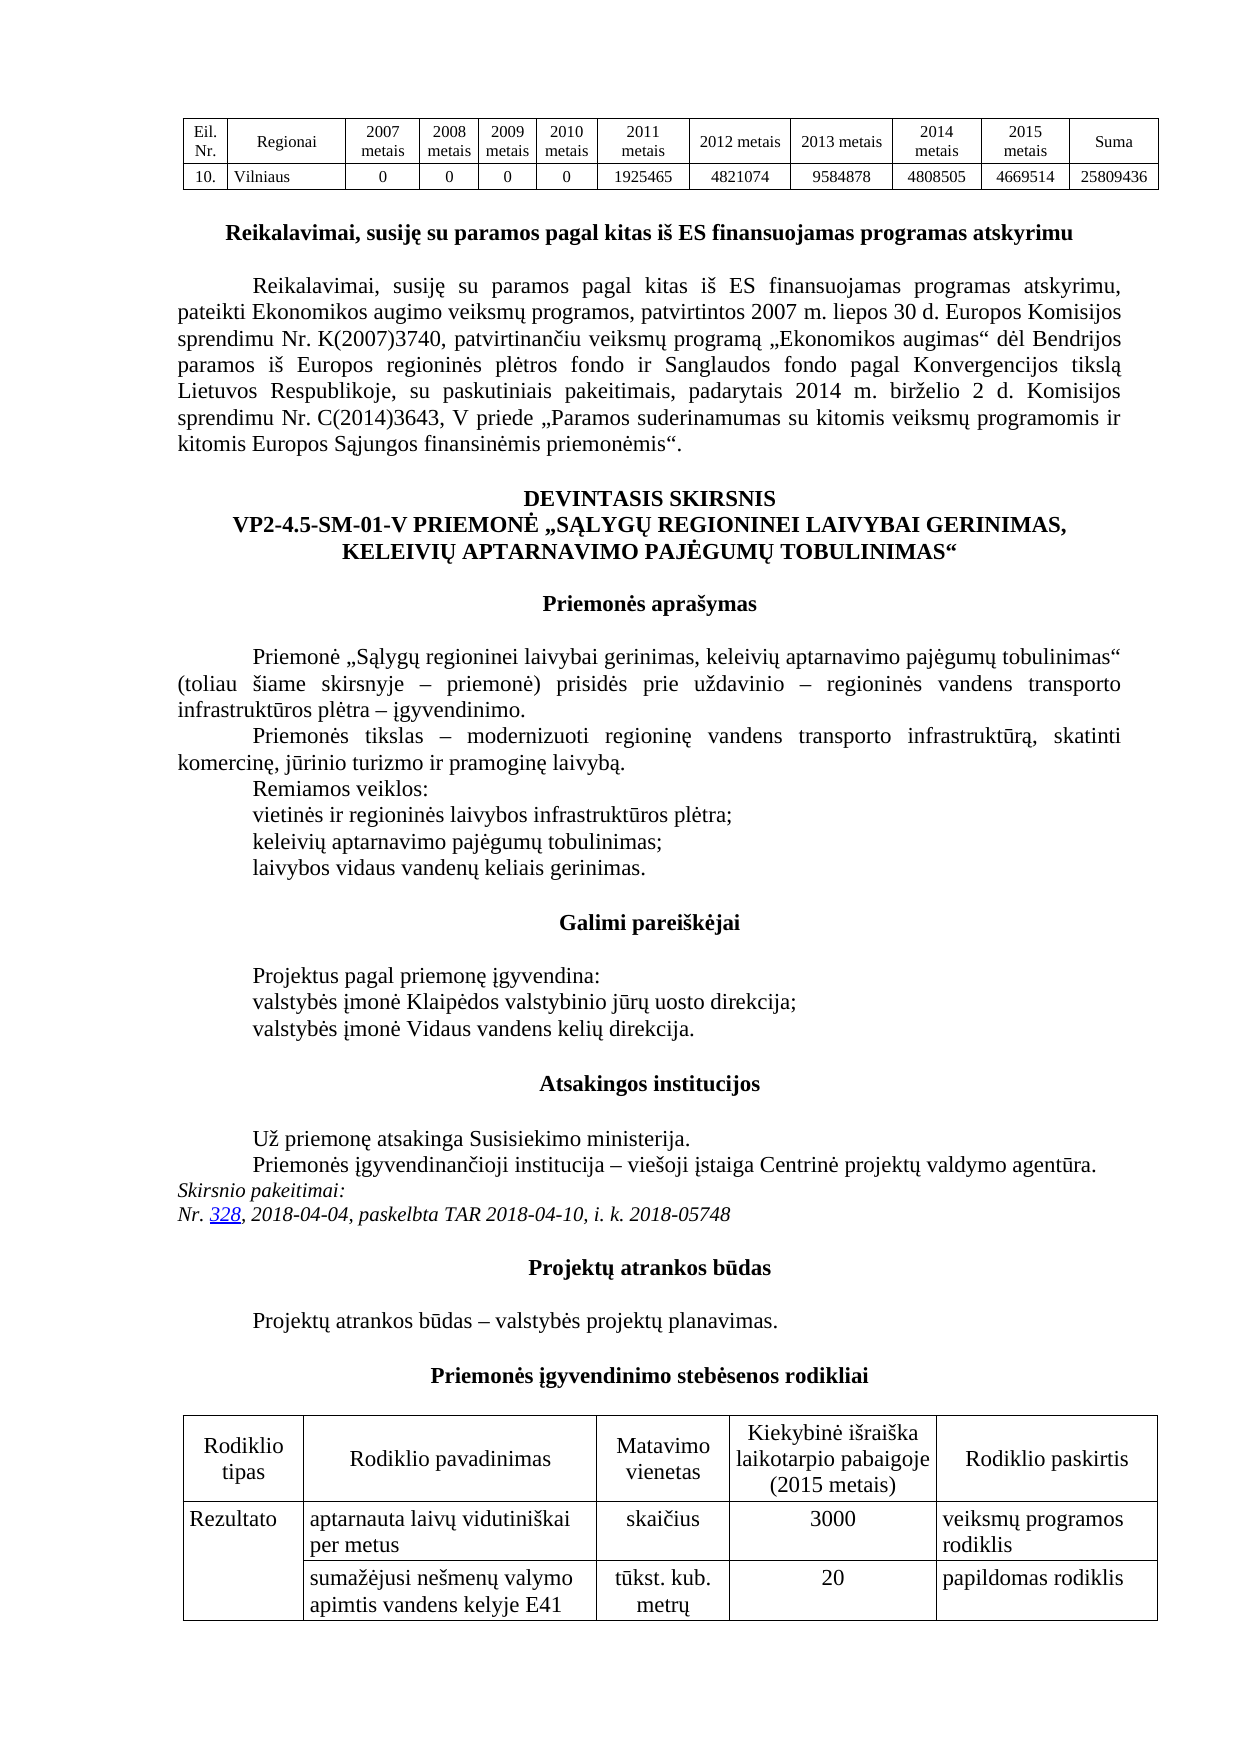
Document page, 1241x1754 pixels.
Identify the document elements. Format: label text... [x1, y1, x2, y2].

table_cell sumažėjusi nešmenų valymo apimtis vandens kelyje E41 [304, 1561, 596, 1620]
text Priemonė „Sąlygų regioninei laivybai gerinimas, keleivių aptarnavimo pajėgumų tobulinimas“ (toliau šiame skirsnyje – priemonė) prisidės prie uždavinio – regioninės vandens transporto infrastruktūros plėtra – įgyvendinimo. [177, 643, 1122, 722]
table_cell 4669514 [982, 164, 1069, 189]
text Reikalavimai, susiję su paramos pagal kitas iš ES finansuojamas programas atskyrimu [177, 219, 1122, 246]
table_cell 10. [184, 164, 227, 189]
table_header 2013 metais [791, 119, 892, 163]
text Projektų atrankos būdas – valstybės projektų planavimas. [177, 1307, 1122, 1333]
table_header 2014 metais [893, 119, 981, 163]
text Nr. 328, 2018-04-04, paskelbta TAR 2018-04-10, i. k. 2018-05748 [177, 1202, 1122, 1226]
table_cell 0 [420, 164, 478, 189]
table_header 2007 metais [346, 119, 419, 163]
table_header Regionai [228, 119, 345, 163]
text Remiamos veiklos: [177, 775, 1122, 801]
table_cell Rezultato [184, 1502, 303, 1620]
table_cell papildomas rodiklis [937, 1561, 1157, 1620]
text Reikalavimai, susiję su paramos pagal kitas iš ES finansuojamas programas atskyrimu, pateikti Ekonomikos augimo veiksmų programos, patvirtintos 2007 m. liepos 30 d. Europos Komisijos sprendimu Nr. K(2007)3740, patvirtinančiu veiksmų programą „Ekonomikos augimas“ dėl Bendrijos paramos iš Europos regioninės plėtros fondo ir Sanglaudos fondo pagal Konvergencijos tikslą Lietuvos Respublikoje, su paskutiniais pakeitimais, padarytais 2014 m. birželio 2 d. Komisijos sprendimu Nr. C(2014)3643, V priede „Paramos suderinamumas su kitomis veiksmų programomis ir kitomis Europos Sąjungos finansinėmis priemonėmis“. [177, 272, 1122, 456]
table_header Rodiklio paskirtis [937, 1416, 1157, 1501]
table_header 2012 metais [690, 119, 790, 163]
table_header 2010 metais [537, 119, 597, 163]
text Priemonės aprašymas [177, 591, 1122, 617]
text Už priemonę atsakinga Susisiekimo ministerija. [177, 1125, 1122, 1151]
text VP2-4.5-SM-01-V priemonė „SĄLYGŲ REGIONINEI LAIVYBAI GERINIMAS, KELEIVIŲ APTARNAVIMO PAJĖGUMŲ TOBULINIMAS“ [177, 511, 1122, 564]
text DEVINTASIS SKIRSNIS [177, 485, 1122, 511]
table_cell 4808505 [893, 164, 981, 189]
text Priemonės įgyvendinimo stebėsenos rodikliai [177, 1362, 1122, 1388]
table_header Rodiklio pavadinimas [304, 1416, 596, 1501]
text keleivių aptarnavimo pajėgumų tobulinimas; [177, 828, 1122, 854]
table_header Matavimo vienetas [597, 1416, 729, 1501]
table_cell 25809436 [1070, 164, 1158, 189]
text Priemonės įgyvendinančioji institucija – viešoji įstaiga Centrinė projektų valdymo agentūra. [177, 1151, 1122, 1177]
table_cell 1925465 [598, 164, 689, 189]
table_cell veiksmų programos rodiklis [937, 1502, 1157, 1560]
table_cell 0 [479, 164, 536, 189]
table_header Suma [1070, 119, 1158, 163]
table_cell 0 [537, 164, 597, 189]
table_header 2008 metais [420, 119, 478, 163]
text Atsakingos institucijos [177, 1070, 1122, 1096]
table_header 2011 metais [598, 119, 689, 163]
text vietinės ir regioninės laivybos infrastruktūros plėtra; [177, 801, 1122, 828]
table_header 2015 metais [982, 119, 1069, 163]
table_cell 3000 [730, 1502, 936, 1560]
text valstybės įmonė Vidaus vandens kelių direkcija. [177, 1014, 1122, 1041]
table_cell 0 [346, 164, 419, 189]
table_header Kiekybinė išraiška laikotarpio pabaigoje (2015 metais) [730, 1416, 936, 1501]
table_header 2009 metais [479, 119, 536, 163]
text valstybės įmonė Klaipėdos valstybinio jūrų uosto direkcija; [177, 988, 1122, 1014]
text Skirsnio pakeitimai: [177, 1177, 1122, 1202]
table_header Rodiklio tipas [184, 1416, 303, 1501]
table_cell 20 [730, 1561, 936, 1620]
text Projektus pagal priemonę įgyvendina: [177, 962, 1122, 988]
text laivybos vidaus vandenų keliais gerinimas. [177, 854, 1122, 880]
text Priemonės tikslas – modernizuoti regioninę vandens transporto infrastruktūrą, skatinti komercinę, jūrinio turizmo ir pramoginę laivybą. [177, 722, 1122, 775]
table_cell Vilniaus [228, 164, 345, 189]
table_cell 9584878 [791, 164, 892, 189]
table_cell 4821074 [690, 164, 790, 189]
text Galimi pareiškėjai [177, 909, 1122, 936]
text Projektų atrankos būdas [177, 1254, 1122, 1281]
table_cell skaičius [597, 1502, 729, 1560]
table_cell tūkst. kub. metrų [597, 1561, 729, 1620]
table_header Eil. Nr. [184, 119, 227, 163]
table_cell aptarnauta laivų vidutiniškai per metus [304, 1502, 596, 1560]
